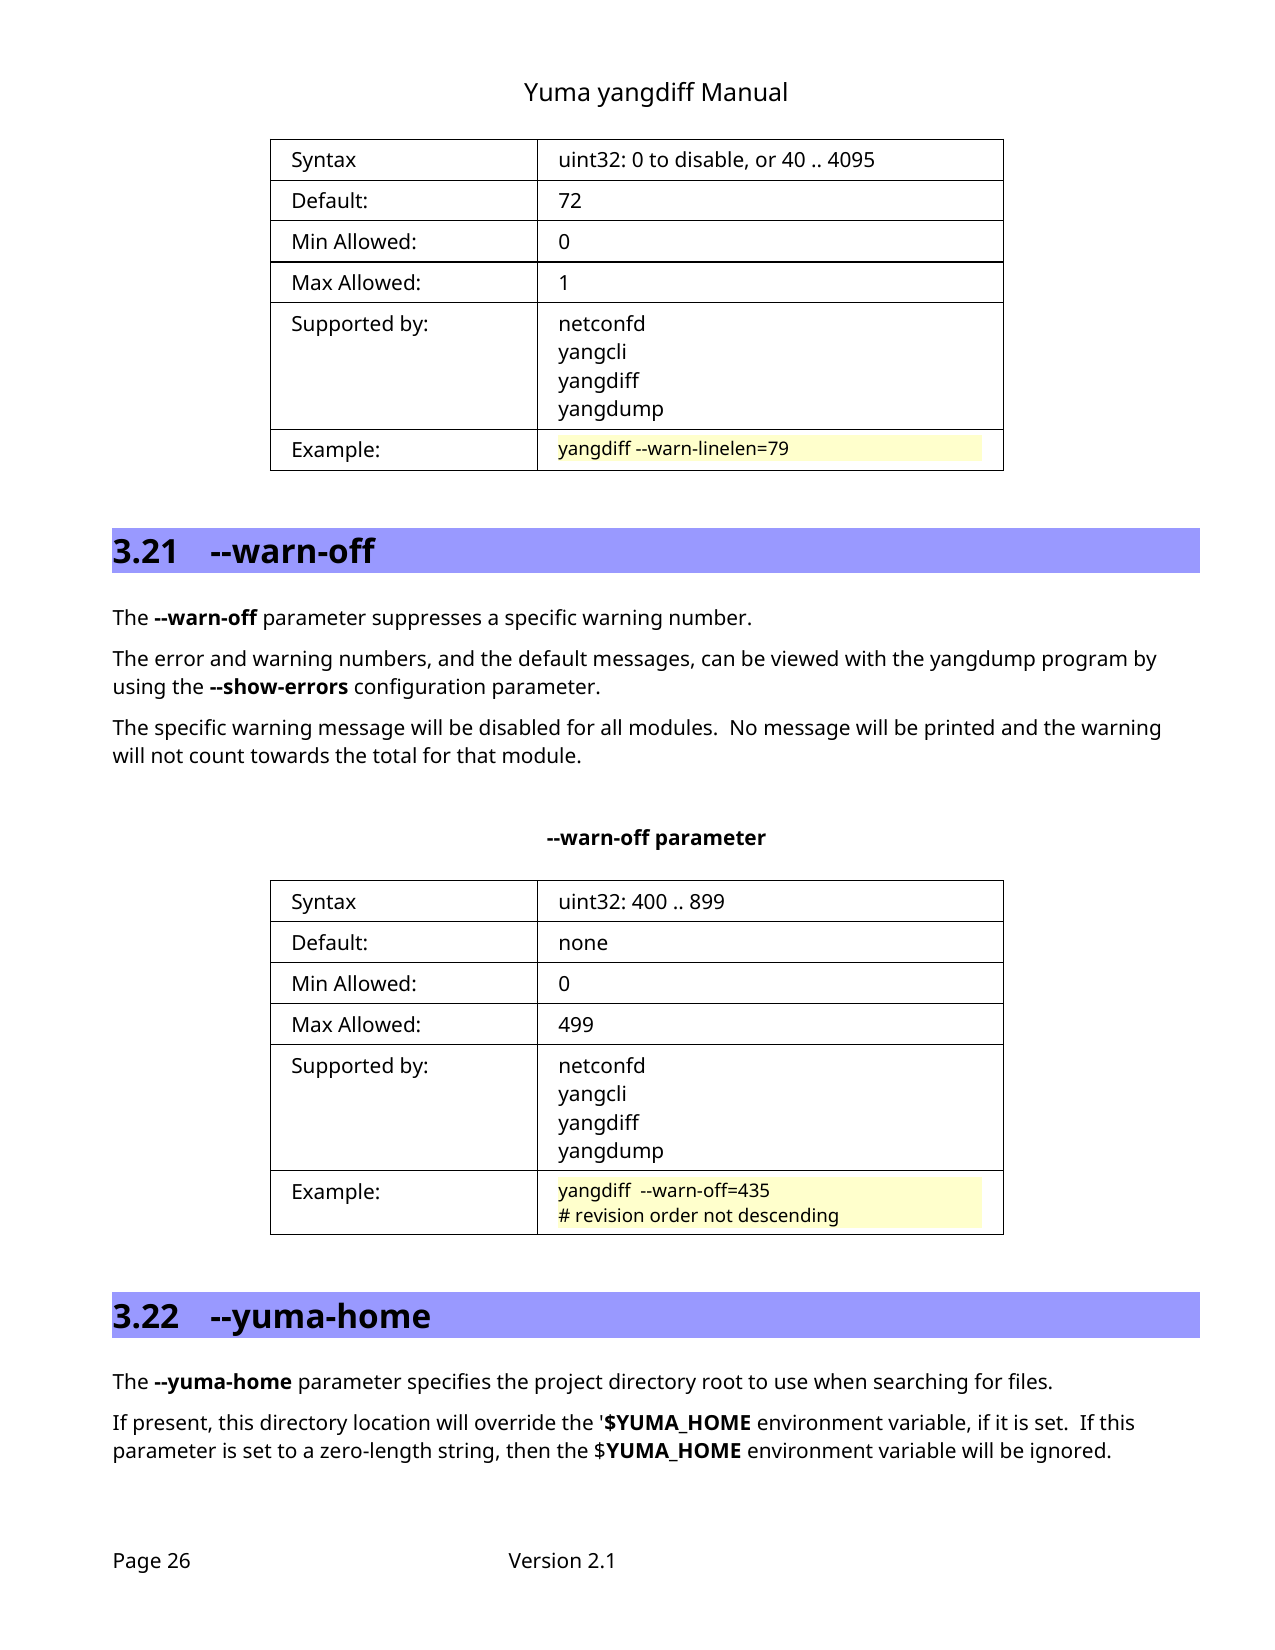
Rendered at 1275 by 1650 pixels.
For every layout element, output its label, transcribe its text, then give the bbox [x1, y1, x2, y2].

table_header uint32: 0 to disable, or 40 .. 4095 [538, 140, 1003, 179]
table_cell Supported by: [271, 1045, 537, 1170]
table_cell 1 [538, 263, 1003, 302]
table_header Syntax [271, 881, 537, 921]
text If present, this directory location will override the '$YUMA_HOME environment variable, if it is set. If this parameter is set to a zero-length string, then the $YUMA_HOME environment variable will be ignored. [112, 1408, 1200, 1465]
table_cell Min Allowed: [271, 963, 537, 1003]
subtitle --warn-off parameter [127, 823, 1185, 852]
table_cell yangdiff --warn-off=435 # revision order not descending [538, 1171, 1003, 1234]
table_cell Max Allowed: [271, 263, 537, 302]
table_cell 0 [538, 963, 1003, 1003]
subtitle --warn-off [112, 528, 1200, 573]
table_header Syntax [271, 140, 537, 179]
table_cell none [538, 922, 1003, 962]
table_cell Max Allowed: [271, 1004, 537, 1044]
table_cell Default: [271, 922, 537, 962]
table_cell 499 [538, 1004, 1003, 1044]
table_cell Example: [271, 430, 537, 469]
table_cell Min Allowed: [271, 221, 537, 261]
table_cell yangdiff --warn-linelen=79 [538, 430, 1003, 469]
text The --warn-off parameter suppresses a specific warning number. [112, 603, 1200, 631]
table_cell Example: [271, 1171, 537, 1234]
table_header uint32: 400 .. 899 [538, 881, 1003, 921]
table_cell netconfd yangcli yangdiff yangdump [538, 1045, 1003, 1170]
table_cell 0 [538, 221, 1003, 261]
subtitle --yuma-home [112, 1292, 1200, 1338]
text The --yuma-home parameter specifies the project directory root to use when searching for files. [112, 1367, 1200, 1395]
table_cell 72 [538, 181, 1003, 220]
table_cell Default: [271, 181, 537, 220]
table_cell netconfd yangcli yangdiff yangdump [538, 303, 1003, 428]
text The error and warning numbers, and the default messages, can be viewed with the yangdump program by using the --show-errors configuration parameter. [112, 644, 1200, 701]
table_cell Supported by: [271, 303, 537, 428]
text The specific warning message will be disabled for all modules. No message will be printed and the warning will not count towards the total for that module. [112, 713, 1200, 770]
